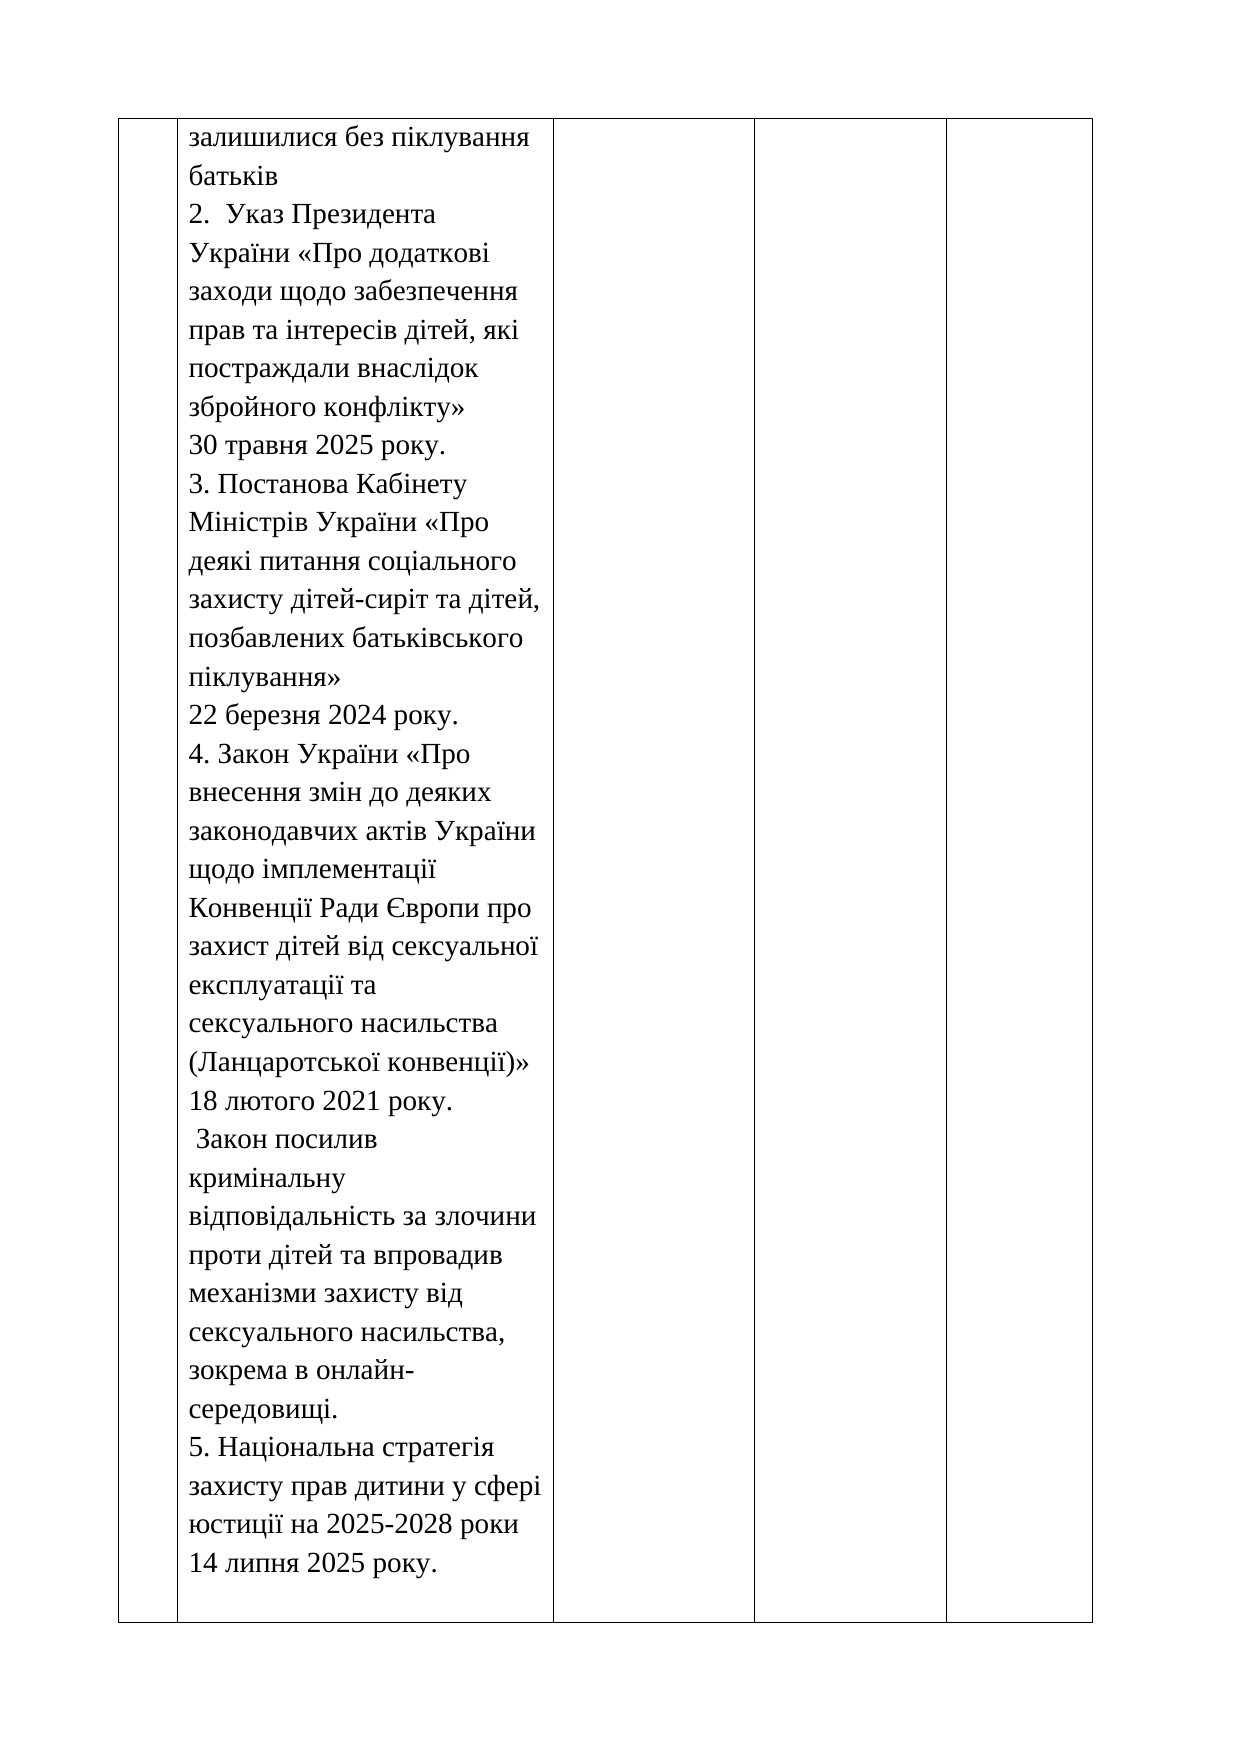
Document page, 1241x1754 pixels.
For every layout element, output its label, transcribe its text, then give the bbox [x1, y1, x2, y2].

table_cell [554, 119, 754, 1622]
table_cell [755, 119, 946, 1622]
table_cell [947, 119, 1092, 1622]
table_cell [119, 119, 177, 1622]
table_cell залишилися без піклування батьків 2. Указ Президента України «Про додаткові заходи щодо забезпечення прав та інтересів дітей, які постраждали внаслідок збройного конфлікту» 30 травня 2025 року. 3. Постанова Кабінету Міністрів України «Про деякі питання соціального захисту дітей-сиріт та дітей, позбавлених батьківського піклування» 22 березня 2024 року. 4. Закон України «Про внесення змін до деяких законодавчих актів України щодо імплементації Конвенції Ради Європи про захист дітей від сексуальної експлуатації та сексуального насильства (Ланцаротської конвенції)» 18 лютого 2021 року. Закон посилив кримінальну відповідальність за злочини проти дітей та впровадив механізми захисту від сексуального насильства, зокрема в онлайн-середовищі. 5. Національна стратегія захисту прав дитини у сфері юстиції на 2025-2028 роки 14 липня 2025 року. [178, 119, 553, 1622]
